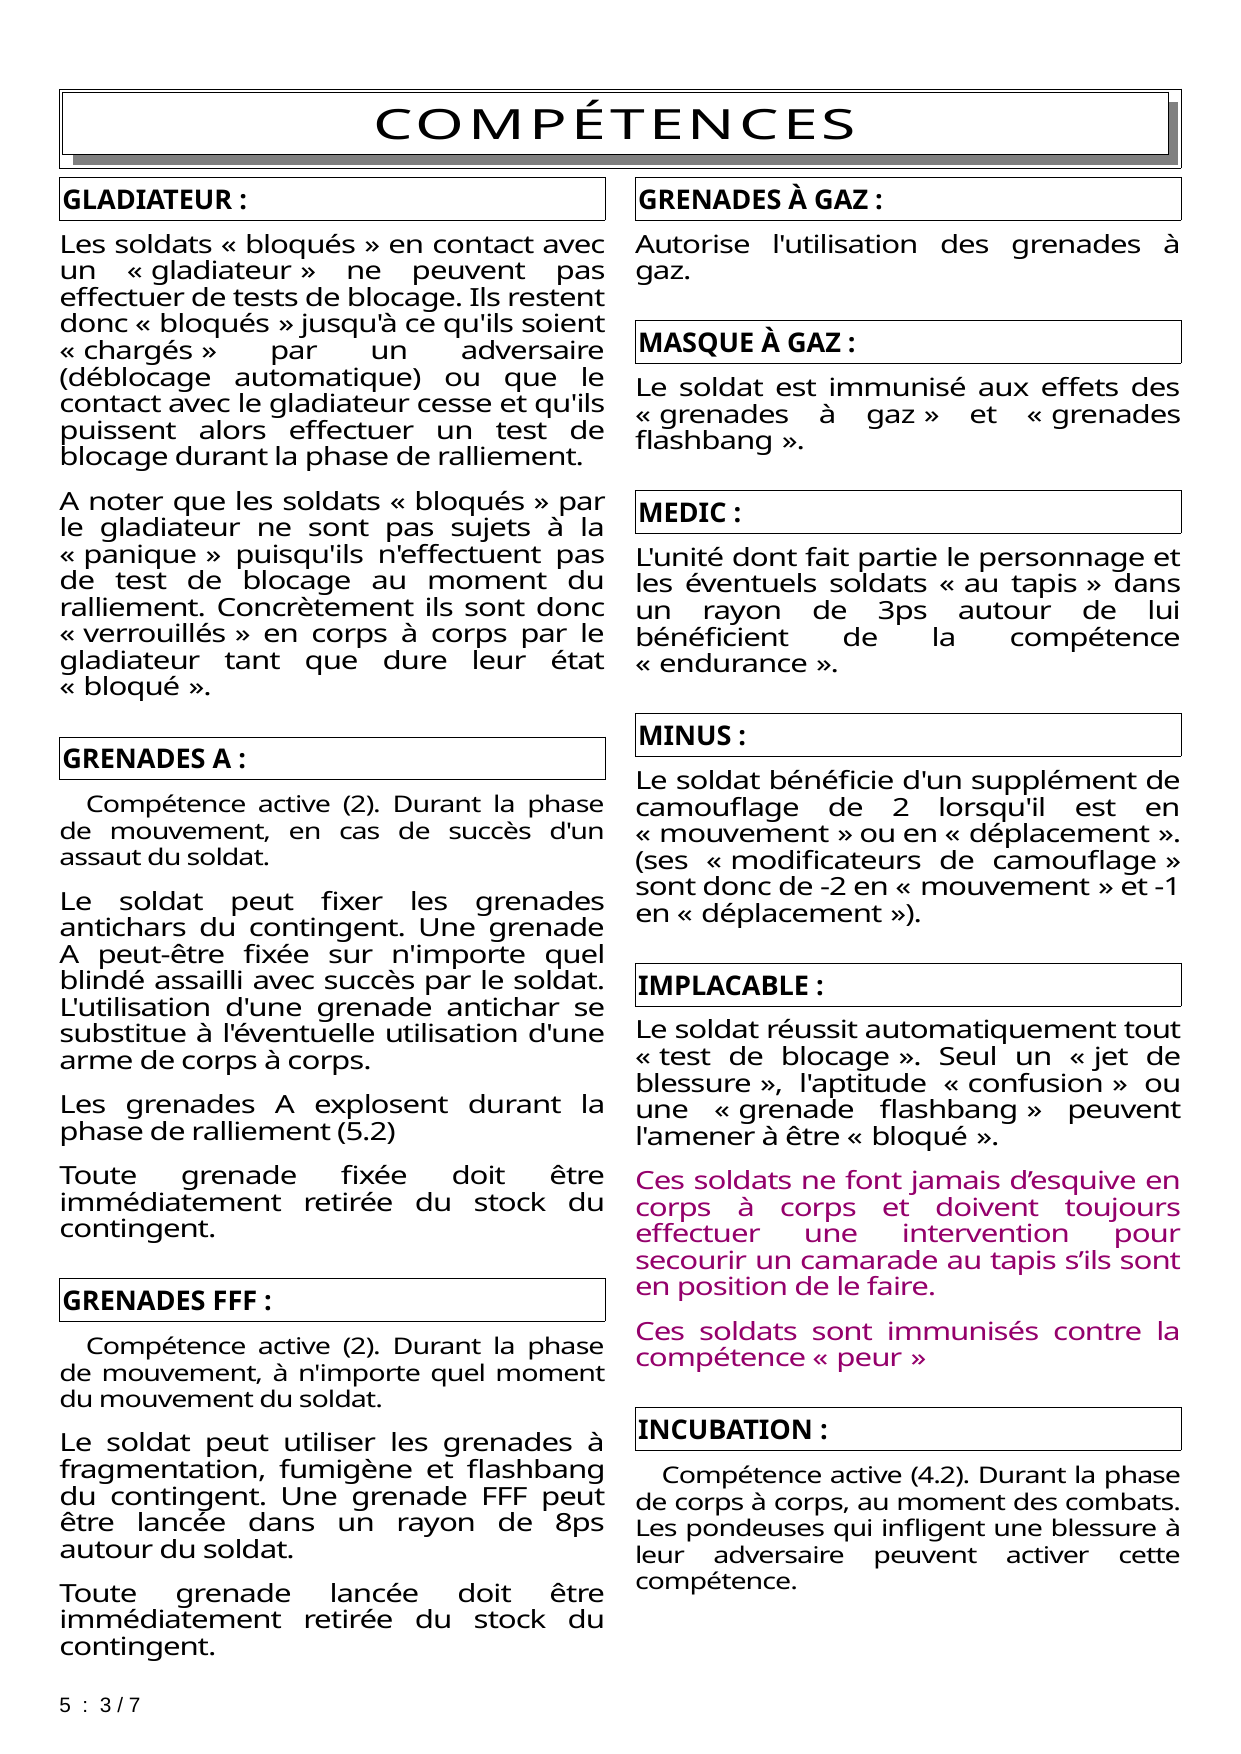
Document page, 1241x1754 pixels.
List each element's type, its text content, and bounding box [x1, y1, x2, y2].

title Implacable : [636, 964, 1181, 1006]
title Masque à Gaz : [636, 321, 1181, 363]
text Le soldat réussit automatiquement tout « test de blocage ». Seul un « jet de blessure », l'aptitude « confusion » ou une « grenade flashbang » peuvent l'amener à être « bloqué ». [635, 1018, 1181, 1151]
text Ces soldats sont immunisés contre la compétence « peur » [635, 1319, 1181, 1372]
text Toute grenade lancée doit être immédiatement retirée du stock du contingent. [59, 1581, 605, 1661]
text Le soldat bénéficie d'un supplément de camouflage de 2 lorsqu'il est en « mouvement » ou en « déplacement ». (ses « modificateurs de camouflage » sont donc de -2 en « mouvement » et -1 en « déplacement »). [635, 768, 1181, 927]
title Grenades à Gaz : [636, 178, 1181, 220]
text L'unité dont fait partie le personnage et les éventuels soldats « au tapis » dans un rayon de 3ps autour de lui bénéficient de la compétence « endurance ». [635, 545, 1181, 678]
title Minus : [636, 714, 1181, 756]
text Les soldats « bloqués » en contact avec un « gladiateur » ne peuvent pas effectuer de tests de blocage. Ils restent donc « bloqués » jusqu'à ce qu'ils soient « chargés » par un adversaire (déblocage automatique) ou que le contact avec le gladiateur cesse et qu'ils puissent alors effectuer un test de blocage durant la phase de ralliement. [59, 232, 605, 471]
text Compétence active (4.2). Durant la phase de corps à corps, au moment des combats. Les pondeuses qui infligent une blessure à leur adversaire peuvent activer cette compétence. [635, 1462, 1181, 1595]
text Le soldat est immunisé aux effets des « grenades à gaz » et « grenades flashbang ». [635, 375, 1181, 455]
title Incubation : [636, 1408, 1181, 1450]
text Ces soldats ne font jamais d’esquive en corps à corps et doivent toujours effectuer une intervention pour secourir un camarade au tapis s’ils sont en position de le faire. [635, 1168, 1181, 1301]
text Le soldat peut fixer les grenades antichars du contingent. Une grenade A peut-être fixée sur n'importe quel blindé assailli avec succès par le soldat. L'utilisation d'une grenade antichar se substitue à l'éventuelle utilisation d'une arme de corps à corps. [59, 889, 605, 1075]
text Compétence active (2). Durant la phase de mouvement, en cas de succès d'un assaut du soldat. [59, 791, 605, 871]
title Medic : [636, 491, 1181, 533]
title Grenades FFF : [60, 1279, 605, 1321]
text Autorise l'utilisation des grenades à gaz. [635, 232, 1181, 285]
text A noter que les soldats « bloqués » par le gladiateur ne sont pas sujets à la « panique » puisqu'ils n'effectuent pas de test de blocage au moment du ralliement. Concrètement ils sont donc « verrouillés » en corps à corps par le gladiateur tant que dure leur état « bloqué ». [59, 489, 605, 701]
text Compétence active (2). Durant la phase de mouvement, à n'importe quel moment du mouvement du soldat. [59, 1333, 605, 1413]
text Toute grenade fixée doit être immédiatement retirée du stock du contingent. [59, 1163, 605, 1243]
text Les grenades A explosent durant la phase de ralliement (5.2) [59, 1092, 605, 1146]
text Le soldat peut utiliser les grenades à fragmentation, fumigène et flashbang du contingent. Une grenade FFF peut être lancée dans un rayon de 8ps autour du soldat. [59, 1431, 605, 1563]
title Gladiateur : [60, 178, 605, 220]
title Grenades A : [60, 738, 605, 779]
